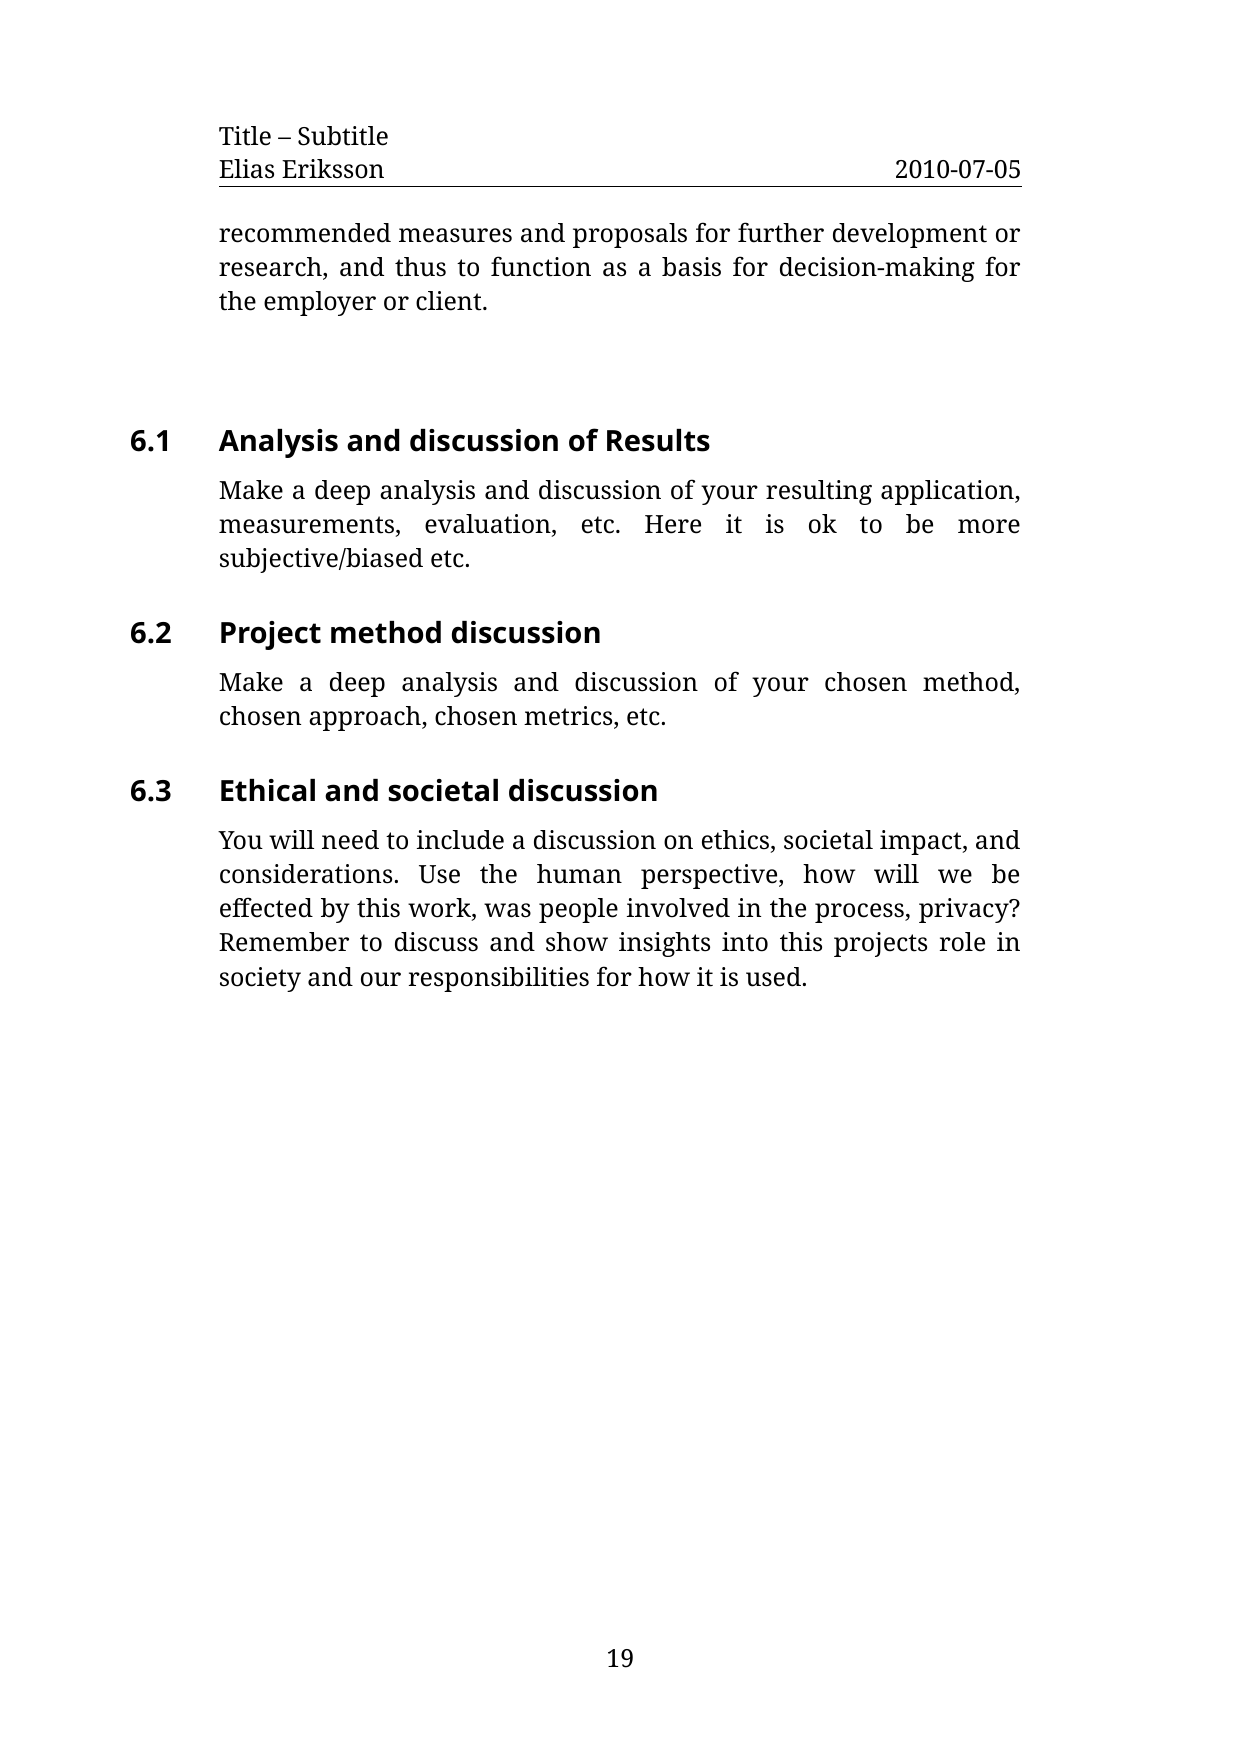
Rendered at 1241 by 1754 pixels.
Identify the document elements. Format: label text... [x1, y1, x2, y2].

subtitle Analysis and discussion of Results [130, 420, 1022, 460]
text recommended measures and proposals for further development or research, and thus to function as a basis for decision-making for the employer or client. [218, 216, 1022, 318]
text You will need to include a discussion on ethics, societal impact, and considerations. Use the human perspective, how will we be effected by this work, was people involved in the process, privacy? Remember to discuss and show insights into this projects role in society and our responsibilities for how it is used. [218, 823, 1022, 993]
subtitle Project method discussion [130, 612, 1022, 652]
text Make a deep analysis and discussion of your resulting application, measurements, evaluation, etc. Here it is ok to be more subjective/biased etc. [218, 473, 1022, 575]
subtitle Ethical and societal discussion [130, 770, 1022, 810]
text Make a deep analysis and discussion of your chosen method, chosen approach, chosen metrics, etc. [218, 665, 1022, 733]
